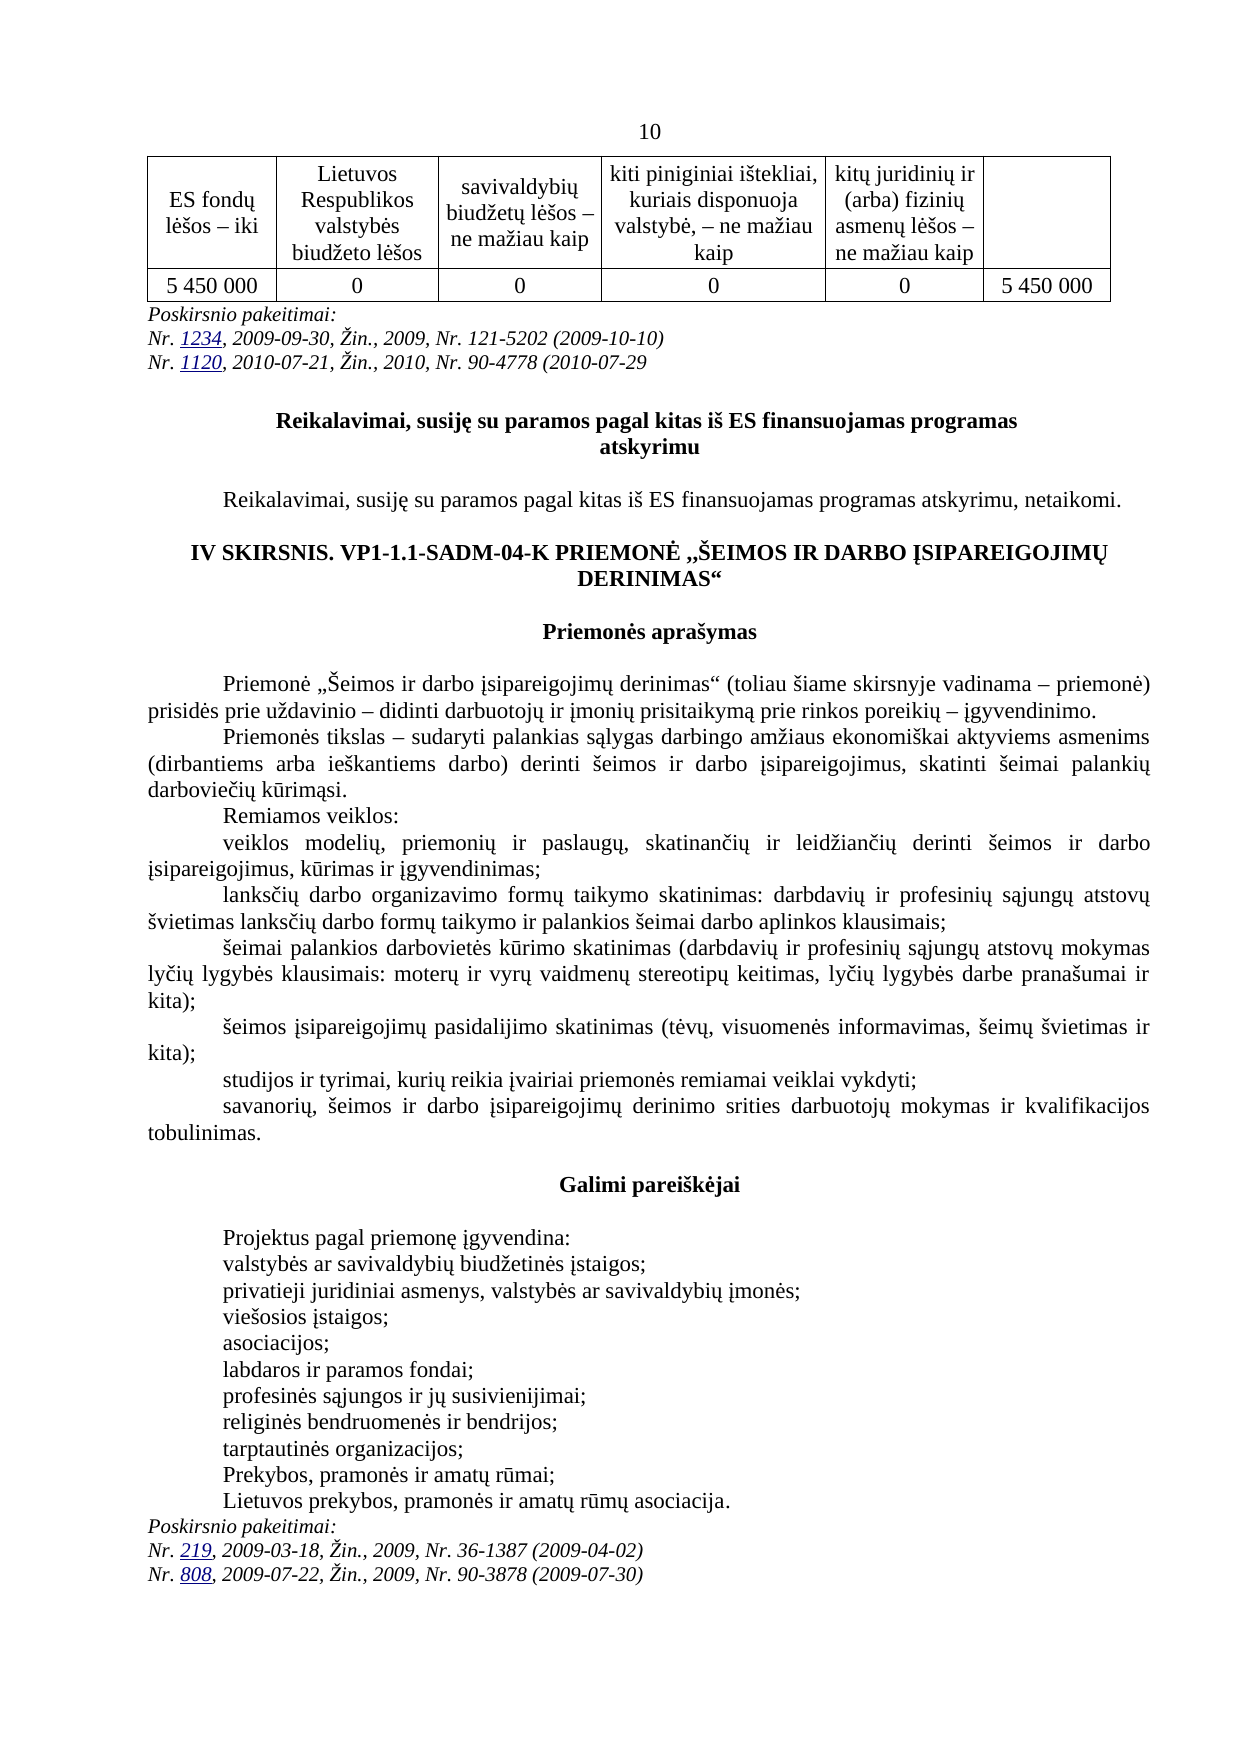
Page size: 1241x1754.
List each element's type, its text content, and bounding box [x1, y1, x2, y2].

table_cell Lietuvos Respublikos valstybės biudžeto lėšos [277, 157, 438, 268]
table_cell 0 [277, 269, 438, 301]
text Nr. 1120, 2010-07-21, Žin., 2010, Nr. 90-4778 (2010-07-29 [148, 350, 1152, 374]
text Remiamos veiklos: [148, 802, 1152, 829]
text Prekybos, pramonės ir amatų rūmai; [148, 1461, 1152, 1487]
table_header [984, 157, 1110, 268]
text Projektus pagal priemonę įgyvendina: [148, 1224, 1152, 1250]
text labdaros ir paramos fondai; [148, 1356, 1152, 1382]
text Nr. 1234, 2009-09-30, Žin., 2009, Nr. 121-5202 (2009-10-10) [148, 326, 1152, 350]
text profesinės sąjungos ir jų susivienijimai; [148, 1382, 1152, 1408]
text Lietuvos prekybos, pramonės ir amatų rūmų asociacija. [148, 1487, 1152, 1514]
text studijos ir tyrimai, kurių reikia įvairiai priemonės remiamai veiklai vykdyti; [148, 1066, 1152, 1092]
text privatieji juridiniai asmenys, valstybės ar savivaldybių įmonės; [148, 1277, 1152, 1303]
table_cell 5 450 000 [984, 269, 1110, 301]
text Priemonės aprašymas [148, 618, 1152, 644]
text šeimos įsipareigojimų pasidalijimo skatinimas (tėvų, visuomenės informavimas, šeimų švietimas ir kita); [148, 1013, 1152, 1066]
text Reikalavimai, susiję su paramos pagal kitas iš ES finansuojamas programas atskyrimu, netaikomi. [148, 486, 1152, 512]
table_cell 0 [602, 269, 825, 301]
table_cell ES fondų lėšos – iki [148, 157, 276, 268]
text tarptautinės organizacijos; [148, 1435, 1152, 1461]
text Nr. 808, 2009-07-22, Žin., 2009, Nr. 90-3878 (2009-07-30) [148, 1562, 1152, 1586]
text veiklos modelių, priemonių ir paslaugų, skatinančių ir leidžiančių derinti šeimos ir darbo įsipareigojimus, kūrimas ir įgyvendinimas; [148, 829, 1152, 881]
text šeimai palankios darbovietės kūrimo skatinimas (darbdavių ir profesinių sąjungų atstovų mokymas lyčių lygybės klausimais: moterų ir vyrų vaidmenų stereotipų keitimas, lyčių lygybės darbe pranašumai ir kita); [148, 934, 1152, 1013]
text religinės bendruomenės ir bendrijos; [148, 1408, 1152, 1435]
text Poskirsnio pakeitimai: [148, 302, 1152, 326]
subtitle IV SKIRSNIS. VP1-1.1-SADM-04-K PRIEMONĖ ,,ŠEIMOS IR DARBO ĮSIPAREIGOJIMŲ DERINIMAS“ [148, 539, 1152, 591]
text Poskirsnio pakeitimai: [148, 1514, 1152, 1538]
table_cell kitų juridinių ir (arba) fizinių asmenų lėšos – ne mažiau kaip [826, 157, 983, 268]
text asociacijos; [148, 1329, 1152, 1356]
text viešosios įstaigos; [148, 1303, 1152, 1329]
table_cell 5 450 000 [148, 269, 276, 301]
text lanksčių darbo organizavimo formų taikymo skatinimas: darbdavių ir profesinių sąjungų atstovų švietimas lanksčių darbo formų taikymo ir palankios šeimai darbo aplinkos klausimais; [148, 881, 1152, 934]
table_cell savivaldybių biudžetų lėšos – ne mažiau kaip [439, 157, 601, 268]
text Priemonė „Šeimos ir darbo įsipareigojimų derinimas“ (toliau šiame skirsnyje vadinama – priemonė) prisidės prie uždavinio – didinti darbuotojų ir įmonių prisitaikymą prie rinkos poreikių – įgyvendinimo. [148, 671, 1152, 723]
text Galimi pareiškėjai [148, 1171, 1152, 1198]
text valstybės ar savivaldybių biudžetinės įstaigos; [148, 1250, 1152, 1277]
table_cell 0 [826, 269, 983, 301]
text Reikalavimai, susiję su paramos pagal kitas iš ES finansuojamas programas atskyrimu [148, 407, 1152, 460]
text savanorių, šeimos ir darbo įsipareigojimų derinimo srities darbuotojų mokymas ir kvalifikacijos tobulinimas. [148, 1092, 1152, 1145]
table_cell 0 [439, 269, 601, 301]
text Priemonės tikslas – sudaryti palankias sąlygas darbingo amžiaus ekonomiškai aktyviems asmenims (dirbantiems arba ieškantiems darbo) derinti šeimos ir darbo įsipareigojimus, skatinti šeimai palankių darboviečių kūrimąsi. [148, 723, 1152, 802]
table_cell kiti piniginiai ištekliai, kuriais disponuoja valstybė, – ne mažiau kaip [602, 157, 825, 268]
text Nr. 219, 2009-03-18, Žin., 2009, Nr. 36-1387 (2009-04-02) [148, 1538, 1152, 1562]
